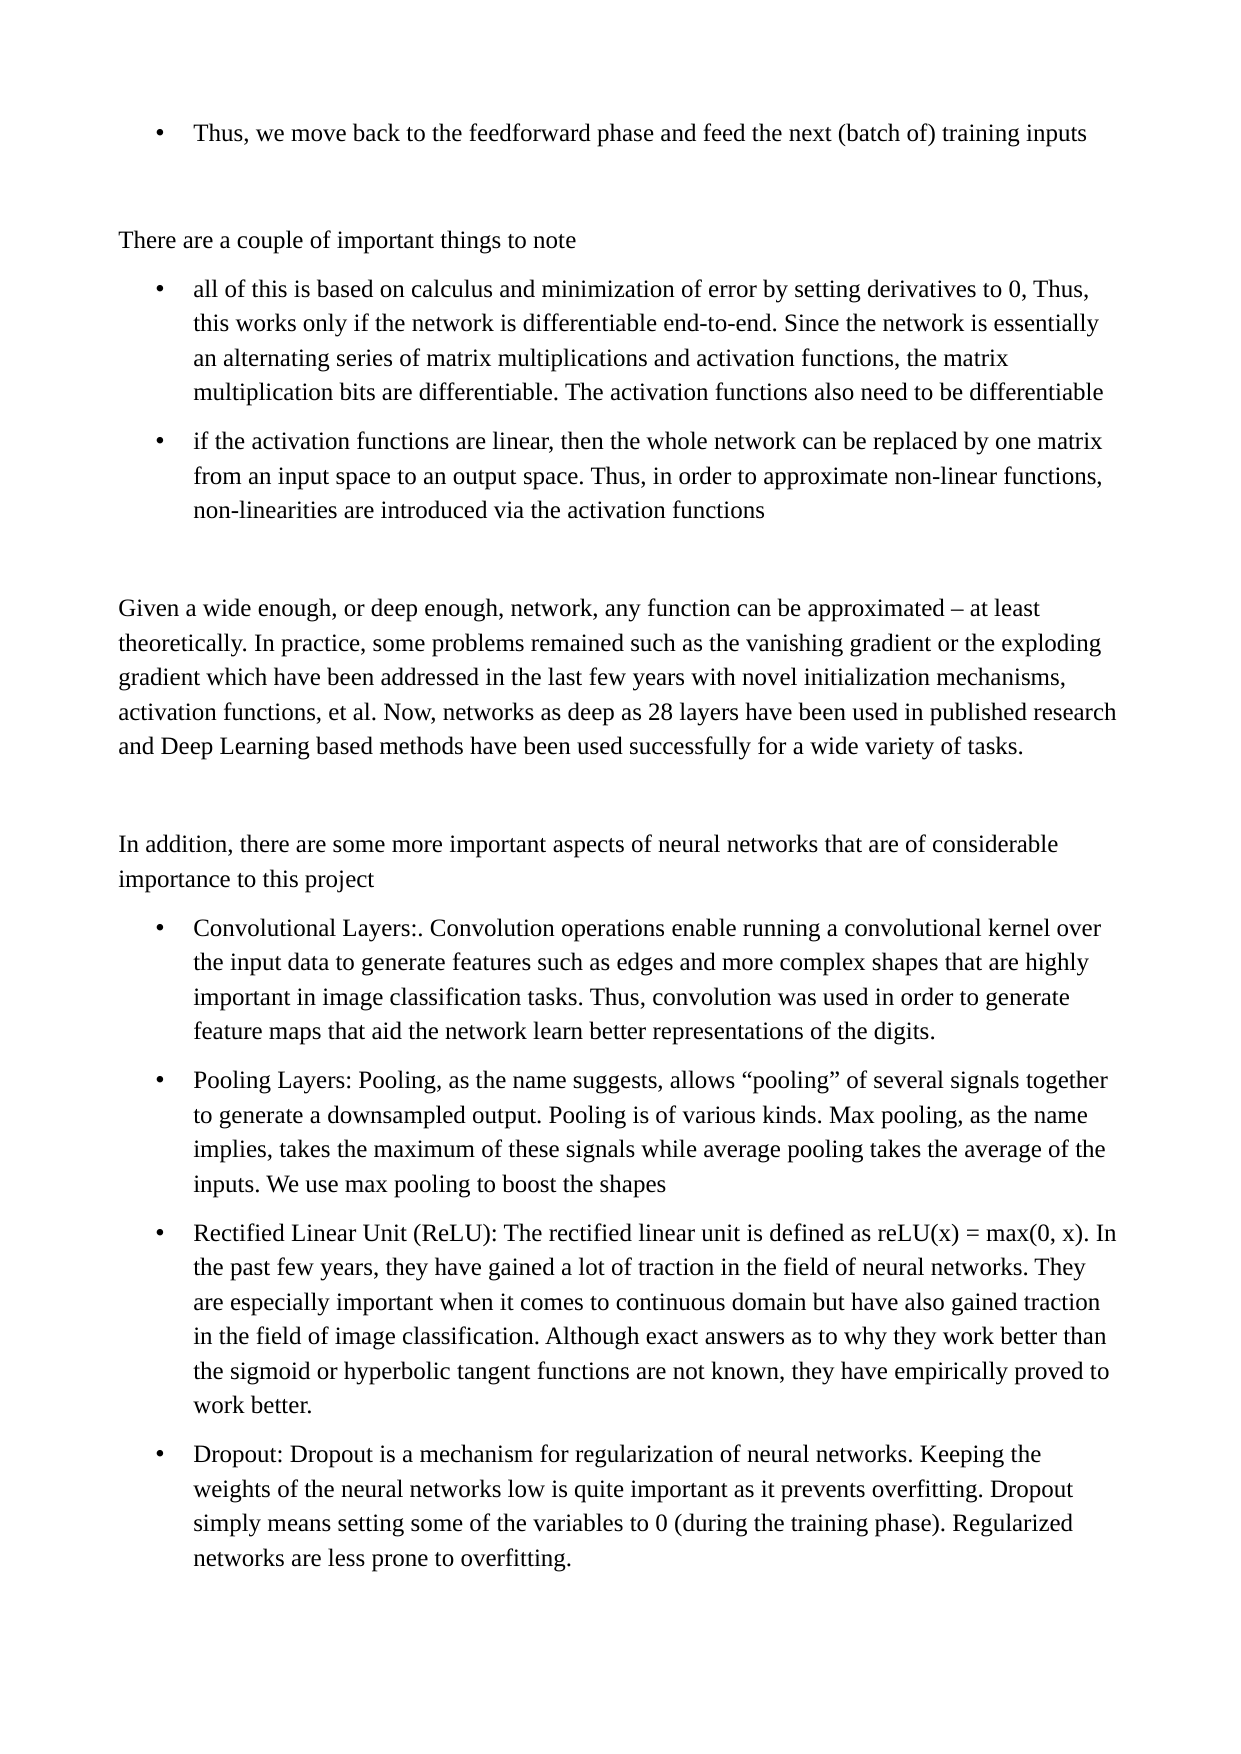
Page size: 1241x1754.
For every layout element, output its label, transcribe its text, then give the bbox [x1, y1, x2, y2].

list all of this is based on calculus and minimization of error by setting derivatives to 0, Thus, this works only if the network is differentiable end-to-end. Since the network is essentially an alternating series of matrix multiplications and activation functions, the matrix multiplication bits are differentiable. The activation functions also need to be differentiable [156, 274, 1122, 406]
list Rectified Linear Unit (ReLU): The rectified linear unit is defined as reLU(x) = max(0, x). In the past few years, they have gained a lot of traction in the field of neural networks. They are especially important when it comes to continuous domain but have also gained traction in the field of image classification. Although exact answers as to why they work better than the sigmoid or hyperbolic tangent functions are not known, they have empirically proved to work better. [156, 1218, 1122, 1419]
list Dropout: Dropout is a mechanism for regularization of neural networks. Keeping the weights of the neural networks low is quite important as it prevents overfitting. Dropout simply means setting some of the variables to 0 (during the training phase). Regularized networks are less prone to overfitting. [156, 1439, 1122, 1572]
list if the activation functions are linear, then the whole network can be replaced by one matrix from an input space to an output space. Thus, in order to approximate non-linear functions, non-linearities are introduced via the activation functions [156, 426, 1122, 524]
text There are a couple of important things to note [118, 225, 1122, 253]
text In addition, there are some more important aspects of neural networks that are of considerable importance to this project [118, 829, 1122, 893]
list Thus, we move back to the feedforward phase and feed the next (batch of) training inputs [156, 118, 1122, 147]
text Given a wide enough, or deep enough, network, any function can be approximated – at least theoretically. In practice, some problems remained such as the vanishing gradient or the exploding gradient which have been addressed in the last few years with novel initialization mechanisms, activation functions, et al. Now, networks as deep as 28 layers have been used in published research and Deep Learning based methods have been used successfully for a wide variety of tasks. [118, 593, 1122, 760]
list Convolutional Layers:. Convolution operations enable running a convolutional kernel over the input data to generate features such as edges and more complex shapes that are highly important in image classification tasks. Thus, convolution was used in order to generate feature maps that aid the network learn better representations of the digits. [156, 913, 1122, 1045]
list Pooling Layers: Pooling, as the name suggests, allows “pooling” of several signals together to generate a downsampled output. Pooling is of various kinds. Max pooling, as the name implies, takes the maximum of these signals while average pooling takes the average of the inputs. We use max pooling to boost the shapes [156, 1065, 1122, 1198]
